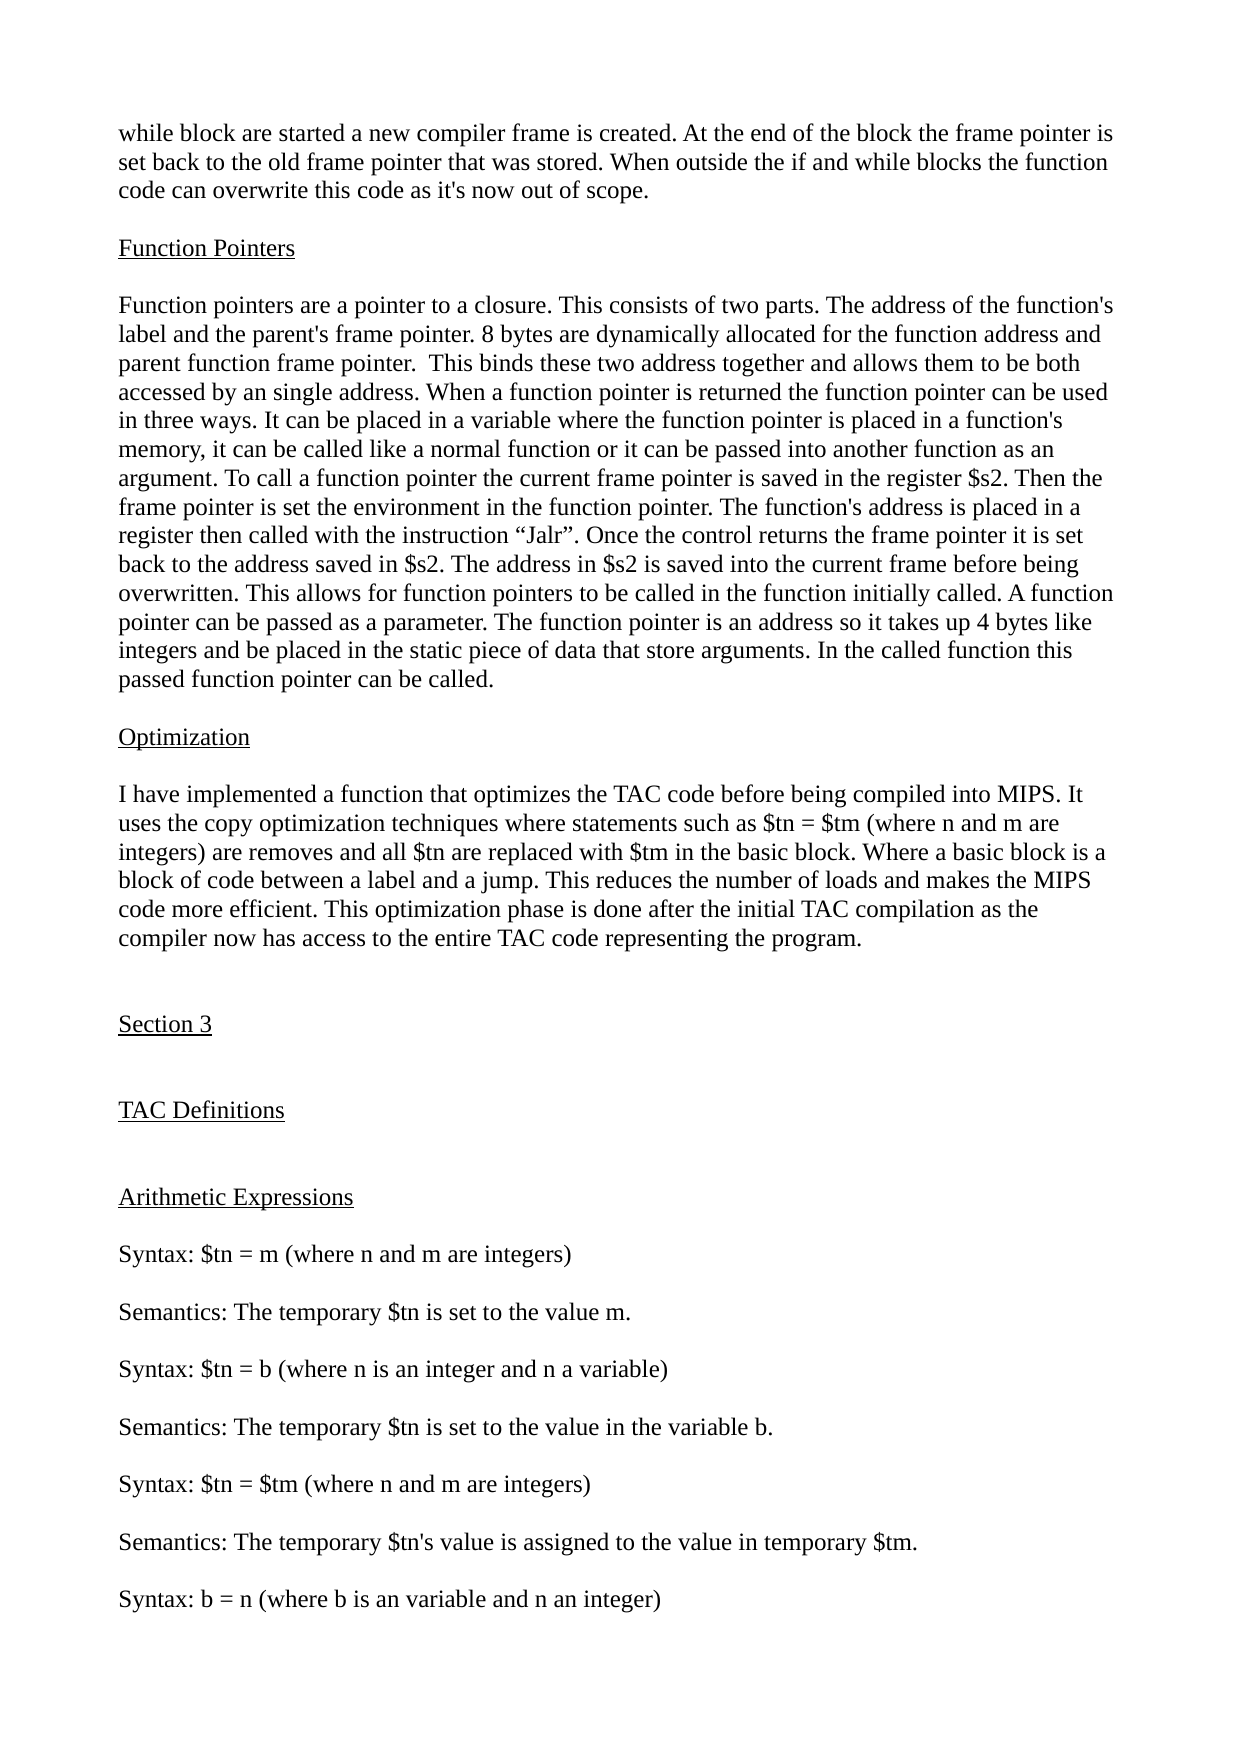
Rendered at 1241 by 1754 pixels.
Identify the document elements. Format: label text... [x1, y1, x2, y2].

text Semantics: The temporary $tn's value is assigned to the value in temporary $tm. [118, 1527, 1122, 1556]
text Semantics: The temporary $tn is set to the value in the variable b. [118, 1412, 1122, 1441]
text Section 3 [118, 1009, 1122, 1038]
text while block are started a new compiler frame is created. At the end of the block the frame pointer is set back to the old frame pointer that was stored. When outside the if and while blocks the function code can overwrite this code as it's now out of scope. [118, 118, 1122, 204]
text I have implemented a function that optimizes the TAC code before being compiled into MIPS. It uses the copy optimization techniques where statements such as $tn = $tm (where n and m are integers) are removes and all $tn are replaced with $tm in the basic block. Where a basic block is a block of code between a label and a jump. This reduces the number of loads and makes the MIPS code more efficient. This optimization phase is done after the initial TAC compilation as the compiler now has access to the entire TAC code representing the program. [118, 779, 1122, 952]
text Function pointers are a pointer to a closure. This consists of two parts. The address of the function's label and the parent's frame pointer. 8 bytes are dynamically allocated for the function address and parent function frame pointer. This binds these two address together and allows them to be both accessed by an single address. When a function pointer is returned the function pointer can be used in three ways. It can be placed in a variable where the function pointer is placed in a function's memory, it can be called like a normal function or it can be passed into another function as an argument. To call a function pointer the current frame pointer is saved in the register $s2. Then the frame pointer is set the environment in the function pointer. The function's address is placed in a register then called with the instruction “Jalr”. Once the control returns the frame pointer it is set back to the address saved in $s2. The address in $s2 is saved into the current frame before being overwritten. This allows for function pointers to be called in the function initially called. A function pointer can be passed as a parameter. The function pointer is an address so it takes up 4 bytes like integers and be placed in the static piece of data that store arguments. In the called function this passed function pointer can be called. [118, 291, 1122, 693]
text Semantics: The temporary $tn is set to the value m. [118, 1297, 1122, 1326]
text Function Pointers [118, 233, 1122, 262]
text Syntax: $tn = $tm (where n and m are integers) [118, 1469, 1122, 1498]
text Syntax: b = n (where b is an variable and n an integer) [118, 1584, 1122, 1613]
text Optimization [118, 722, 1122, 751]
text Arithmetic Expressions [118, 1182, 1122, 1211]
text Syntax: $tn = b (where n is an integer and n a variable) [118, 1354, 1122, 1383]
text Syntax: $tn = m (where n and m are integers) [118, 1239, 1122, 1268]
text TAC Definitions [118, 1096, 1122, 1124]
